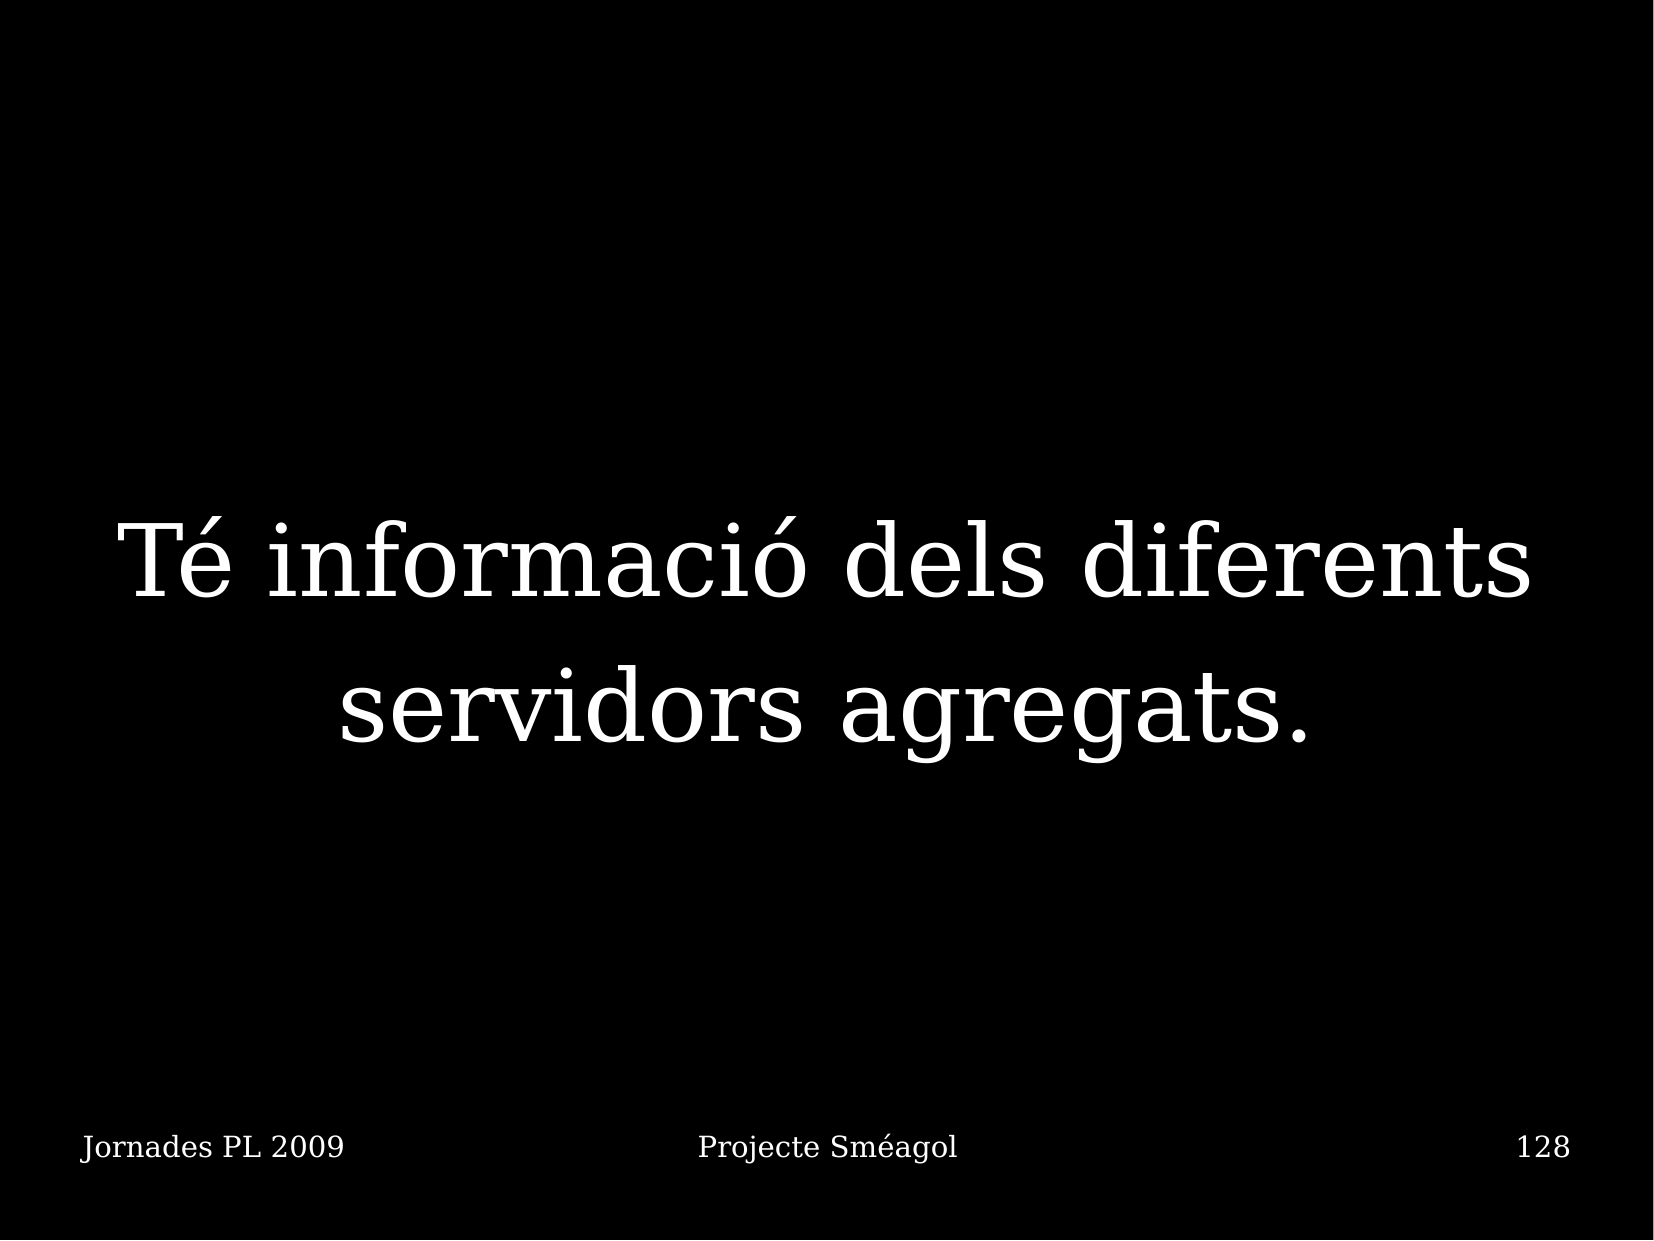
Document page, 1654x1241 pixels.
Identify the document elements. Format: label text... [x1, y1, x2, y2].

title Té informació dels diferents servidors agregats. [82, 116, 1571, 1124]
